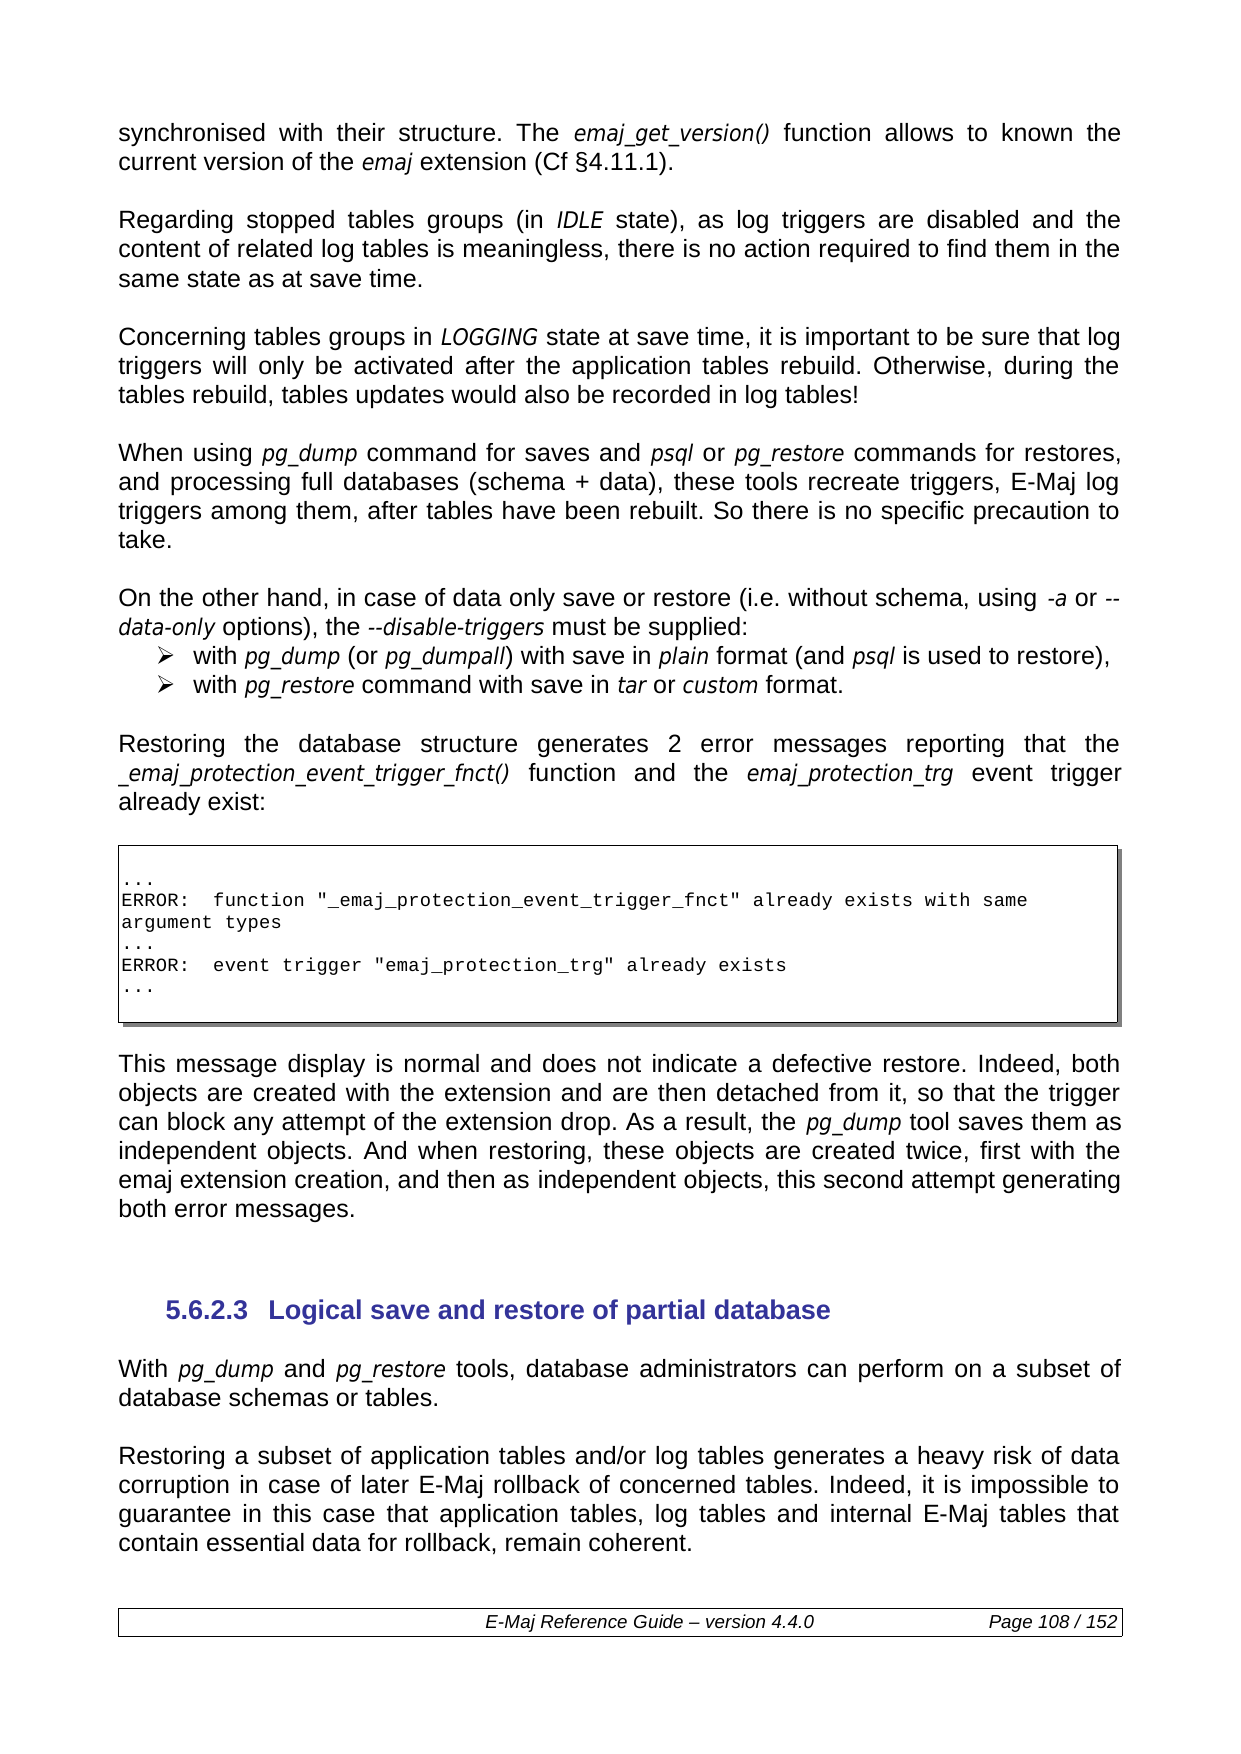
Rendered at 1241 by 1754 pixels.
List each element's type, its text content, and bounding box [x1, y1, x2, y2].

list with pg_dump (or pg_dumpall) with save in plain format (and psql is used to restore), [156, 641, 1122, 670]
text On the other hand, in case of data only save or restore (i.e. without schema, using -a or --data-only options), the --disable-triggers must be supplied: [118, 583, 1122, 641]
text Restoring the database structure generates 2 error messages reporting that the _emaj_protection_event_trigger_fnct() function and the emaj_protection_trg event trigger already exist: [118, 728, 1122, 816]
text With pg_dump and pg_restore tools, database administrators can perform on a subset of database schemas or tables. [118, 1354, 1122, 1412]
text ERROR: event trigger "emaj_protection_trg" already exists [119, 952, 1117, 973]
text When using pg_dump command for saves and psql or pg_restore commands for restores, and processing full databases (schema + data), these tools recreate triggers, E-Maj log triggers among them, after tables have been rebuilt. So there is no specific precaution to take. [118, 438, 1122, 554]
text Restoring a subset of application tables and/or log tables generates a heavy risk of data corruption in case of later E-Maj rollback of concerned tables. Indeed, it is impossible to guarantee in this case that application tables, log tables and internal E-Maj tables that contain essential data for rollback, remain coherent. [118, 1441, 1122, 1557]
text ... [119, 866, 1117, 888]
text Regarding stopped tables groups (in IDLE state), as log triggers are disabled and the content of related log tables is meaningless, there is no action required to find them in the same state as at save time. [118, 205, 1122, 292]
text This message display is normal and does not indicate a defective restore. Indeed, both objects are created with the extension and are then detached from it, so that the trigger can block any attempt of the extension drop. As a result, the pg_dump tool saves them as independent objects. And when restoring, these objects are created twice, first with the emaj extension creation, and then as independent objects, this second attempt generating both error messages. [118, 1049, 1122, 1223]
text ... [119, 931, 1117, 952]
text synchronised with their structure. The emaj_get_version() function allows to known the current version of the emaj extension (Cf §4.11.1). [118, 118, 1122, 176]
text ERROR: function "_emaj_protection_event_trigger_fnct" already exists with same argument types [119, 888, 1117, 931]
text Concerning tables groups in LOGGING state at save time, it is important to be sure that log triggers will only be activated after the application tables rebuild. Otherwise, during the tables rebuild, tables updates would also be recorded in log tables! [118, 322, 1122, 409]
subtitle Logical save and restore of partial database [165, 1294, 1122, 1325]
text ... [119, 973, 1117, 998]
list with pg_restore command with save in tar or custom format. [156, 670, 1122, 699]
